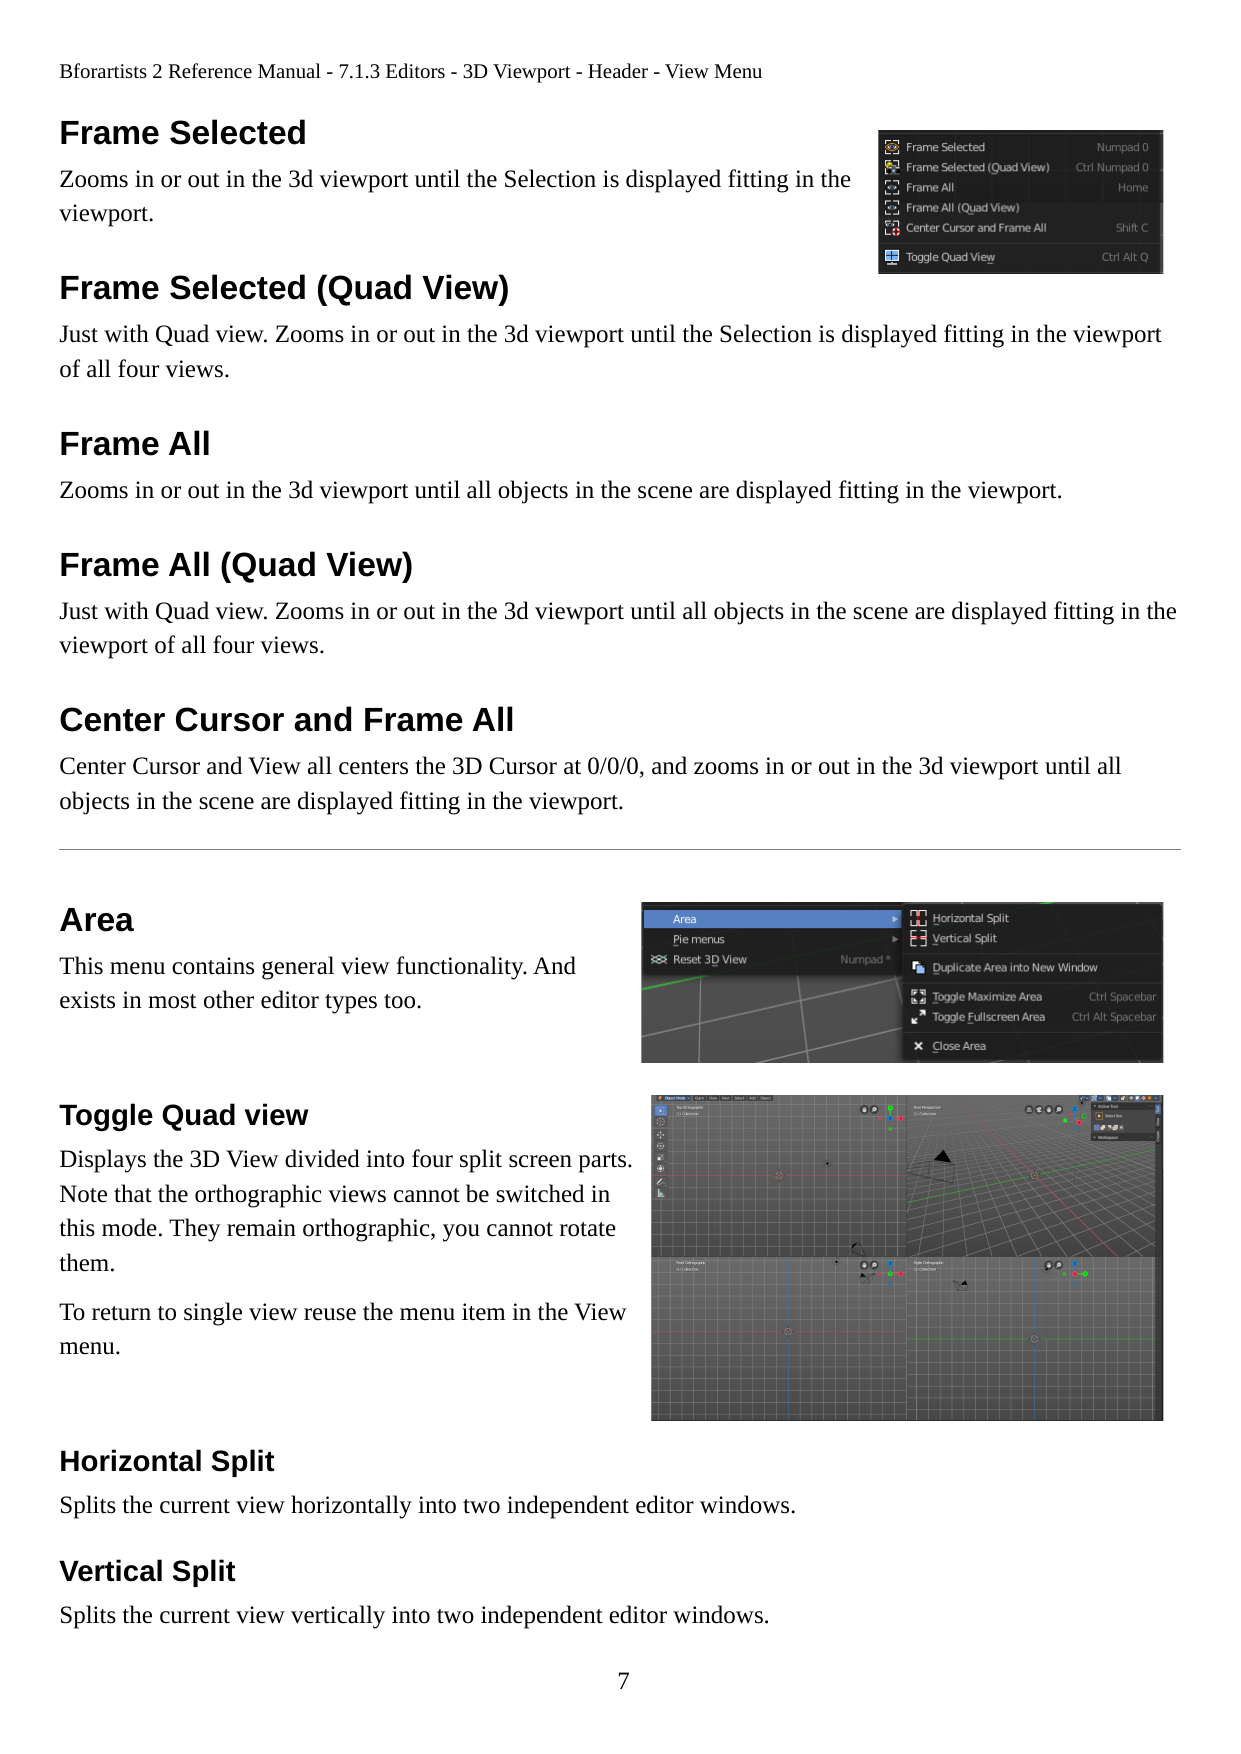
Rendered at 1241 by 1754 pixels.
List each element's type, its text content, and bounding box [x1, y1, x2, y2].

subtitle Center Cursor and Frame All [59, 700, 1181, 739]
text Displays the 3D View divided into four split screen parts. Note that the orthographic views cannot be switched in this mode. They remain orthographic, you cannot rotate them. [59, 1144, 651, 1277]
text Just with Quad view. Zooms in or out in the 3d viewport until the Selection is displayed fitting in the viewport of all four views. [59, 319, 1181, 382]
text Just with Quad view. Zooms in or out in the 3d viewport until all objects in the scene are displayed fitting in the viewport of all four views. [59, 596, 1181, 659]
subtitle Toggle Quad view [59, 1098, 651, 1132]
text This menu contains general view functionality. And exists in most other editor types too. [59, 951, 641, 1014]
picture [641, 902, 1164, 1063]
subtitle Frame All [59, 424, 1181, 462]
text Center Cursor and View all centers the 3D Cursor at 0/0/0, and zooms in or out in the 3d viewport until all objects in the scene are displayed fitting in the viewport. [59, 751, 1181, 814]
subtitle Frame All (Quad View) [59, 545, 1181, 583]
picture [651, 1095, 1164, 1421]
text Zooms in or out in the 3d viewport until the Selection is displayed fitting in the viewport. [59, 164, 878, 227]
picture [878, 130, 1164, 274]
text Splits the current view vertically into two independent editor windows. [59, 1600, 1181, 1629]
subtitle [1164, 1098, 1181, 1132]
subtitle Frame Selected (Quad View) [59, 268, 1181, 307]
subtitle Area [59, 900, 1181, 938]
subtitle Vertical Split [59, 1554, 1181, 1588]
subtitle Horizontal Split [59, 1444, 1181, 1478]
subtitle Frame Selected [59, 113, 1181, 151]
text Splits the current view horizontally into two independent editor windows. [59, 1490, 1181, 1519]
text Zooms in or out in the 3d viewport until all objects in the scene are displayed fitting in the viewport. [59, 475, 1181, 503]
text To return to single view reuse the menu item in the View menu. [59, 1297, 651, 1360]
